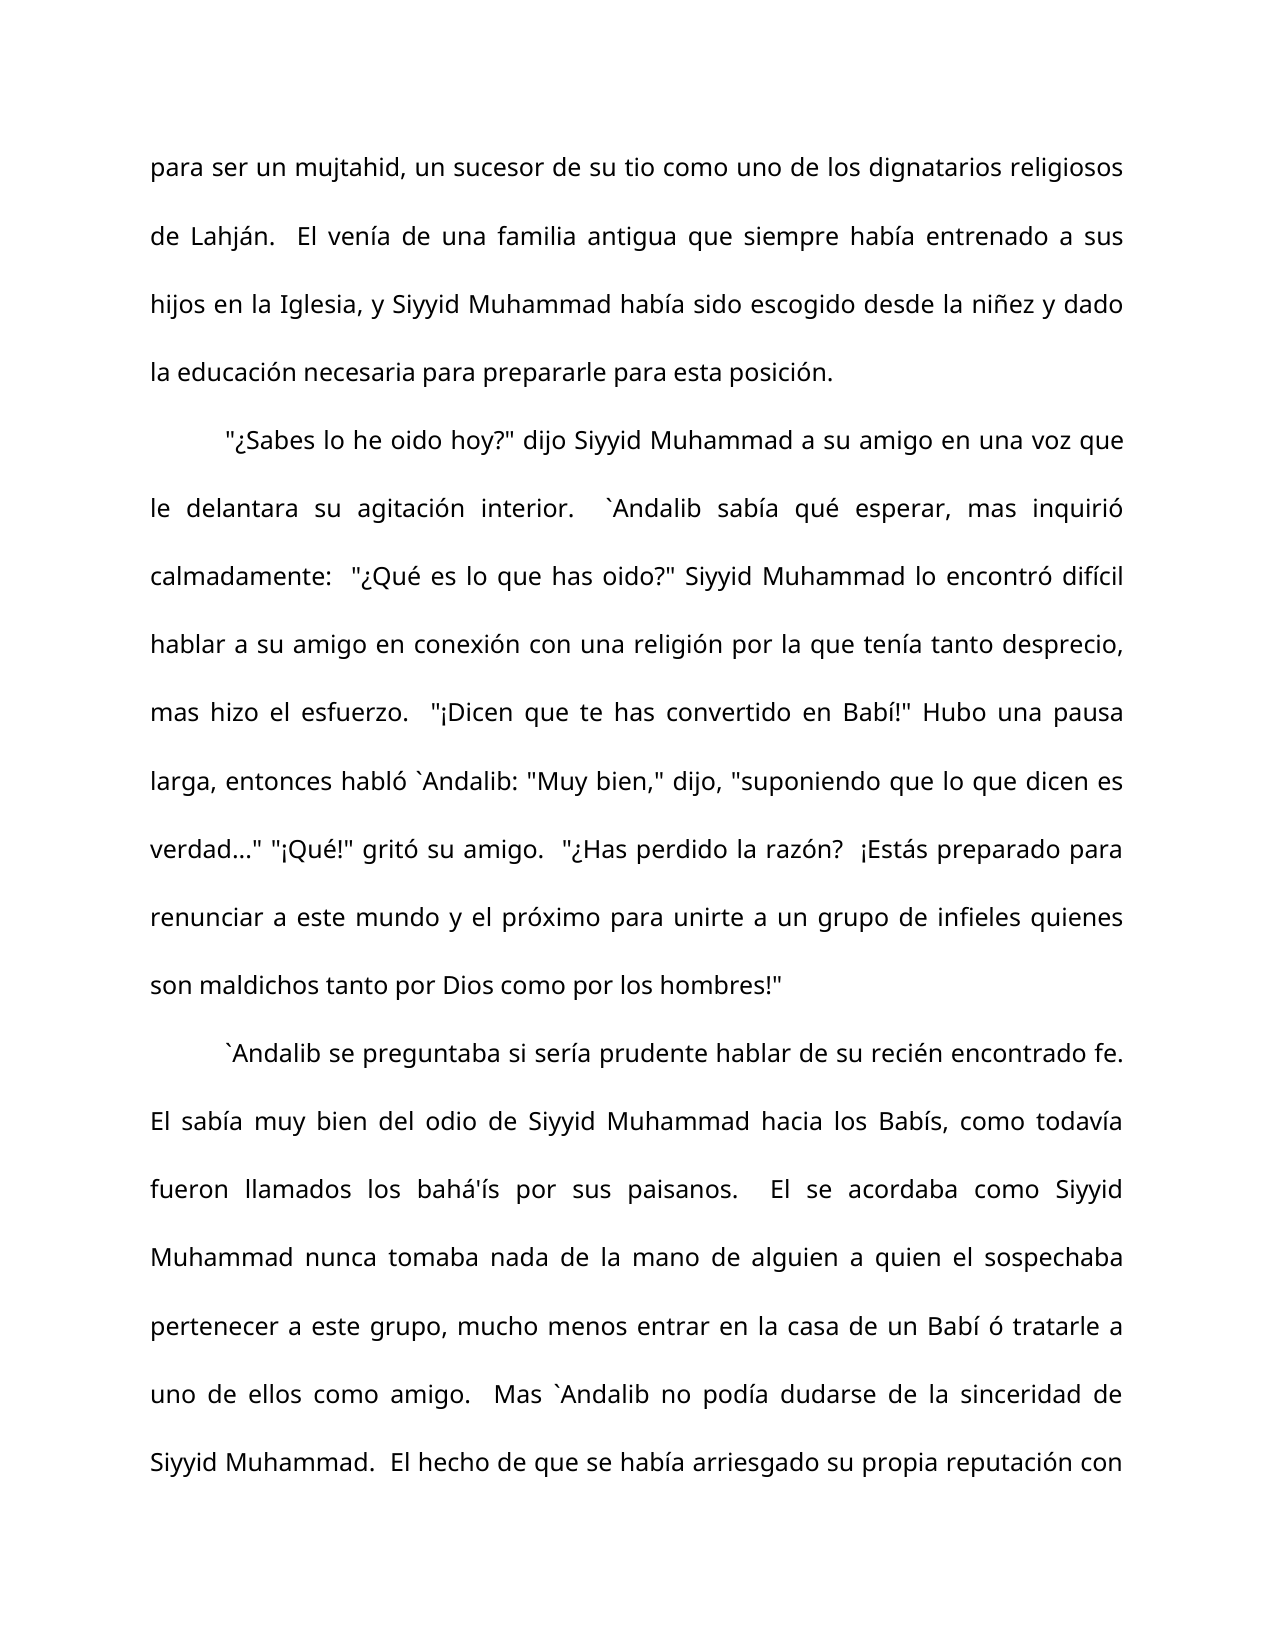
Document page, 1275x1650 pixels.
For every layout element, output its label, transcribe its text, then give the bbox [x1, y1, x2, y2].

text para ser un mujtahid, un sucesor de su tio como uno de los dignatarios religiosos de Lahján. El venía de una familia antigua que siempre había entrenado a sus hijos en la Iglesia, y Siyyid Muhammad había sido escogido desde la niñez y dado la educación necesaria para prepararle para esta posición. [150, 150, 1125, 388]
text "¿Sabes lo he oido hoy?" dijo Siyyid Muhammad a su amigo en una voz que le delantara su agitación interior. `Andalib sabía qué esperar, mas inquirió calmadamente: "¿Qué es lo que has oido?" Siyyid Muhammad lo encontró difícil hablar a su amigo en conexión con una religión por la que tenía tanto desprecio, mas hizo el esfuerzo. "¡Dicen que te has convertido en Babí!" Hubo una pausa larga, entonces habló `Andalib: "Muy bien," dijo, "suponiendo que lo que dicen es verdad..." "¡Qué!" gritó su amigo. "¿Has perdido la razón? ¡Estás preparado para renunciar a este mundo y el próximo para unirte a un grupo de infieles quienes son maldichos tanto por Dios como por los hombres!" [150, 422, 1125, 1002]
text `Andalib se preguntaba si sería prudente hablar de su recién encontrado fe. El sabía muy bien del odio de Siyyid Muhammad hacia los Babís, como todavía fueron llamados los bahá'ís por sus paisanos. El se acordaba como Siyyid Muhammad nunca tomaba nada de la mano de alguien a quien el sospechaba pertenecer a este grupo, mucho menos entrar en la casa de un Babí ó tratarle a uno de ellos como amigo. Mas `Andalib no podía dudarse de la sinceridad de Siyyid Muhammad. El hecho de que se había arriesgado su propia reputación con [150, 1036, 1125, 1478]
